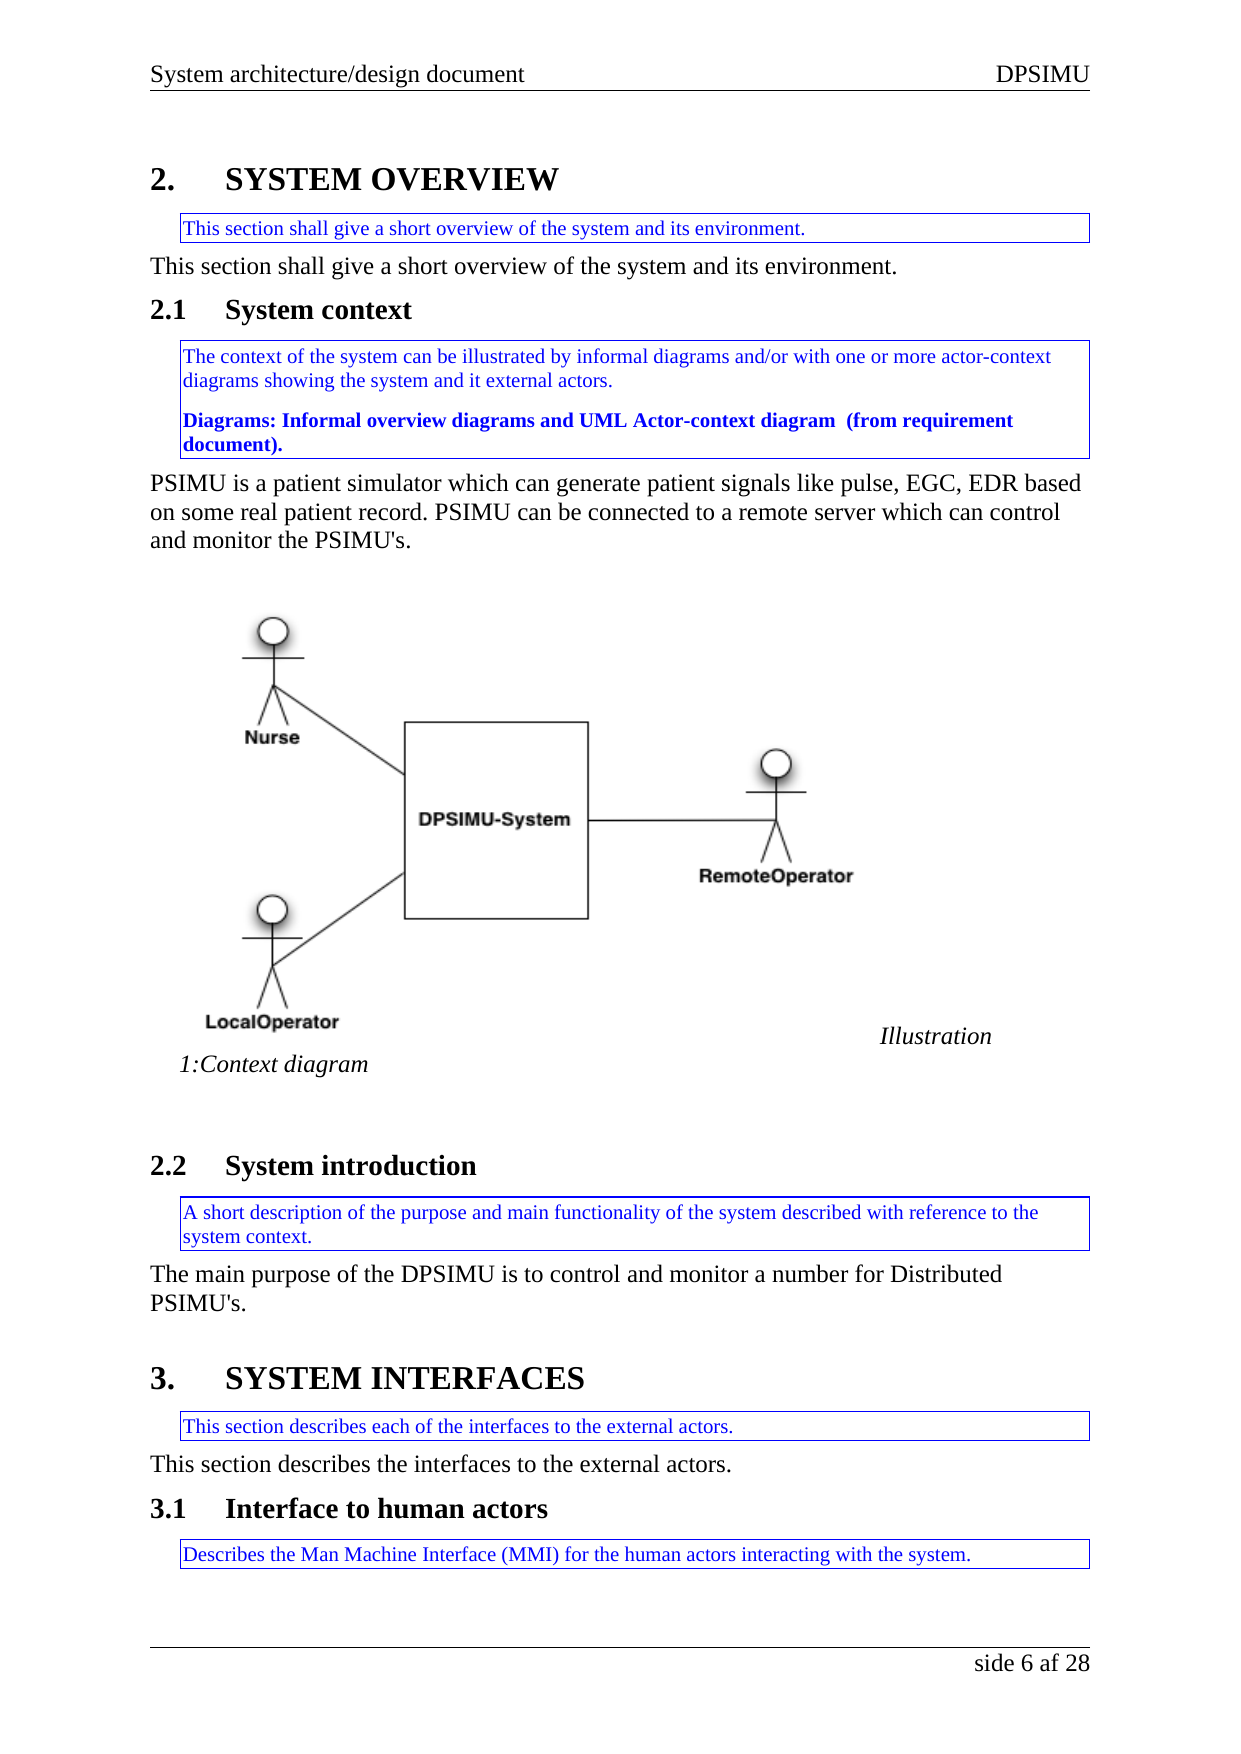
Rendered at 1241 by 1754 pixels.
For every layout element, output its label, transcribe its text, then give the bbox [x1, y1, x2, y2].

subtitle SYSTEM OVERVIEW [150, 159, 1090, 198]
subtitle SYSTEM INTERFACES [150, 1358, 1090, 1396]
text This section describes each of the interfaces to the external actors. [181, 1412, 1089, 1440]
text A short description of the purpose and main functionality of the system described with reference to the system context. [181, 1198, 1089, 1250]
text PSIMU is a patient simulator which can generate patient signals like pulse, EGC, EDR based on some real patient record. PSIMU can be connected to a remote server which can control and monitor the PSIMU's. [150, 468, 1090, 554]
text Describes the Man Machine Interface (MMI) for the human actors interacting with the system. [181, 1540, 1089, 1568]
picture [195, 604, 863, 1036]
text The context of the system can be illustrated by informal diagrams and/or with one or more actor-context diagrams showing the system and it external actors. [181, 341, 1089, 392]
text Diagrams: Informal overview diagrams and UML Actor-context diagram (from requirement document). [181, 405, 1089, 458]
text Illustration 1:Context diagram [179, 595, 1061, 1078]
text This section shall give a short overview of the system and its environment. [181, 214, 1089, 242]
text This section describes the interfaces to the external actors. [150, 1449, 1090, 1478]
subtitle System context [150, 292, 1090, 326]
text This section shall give a short overview of the system and its environment. [150, 251, 1090, 280]
subtitle Interface to human actors [150, 1491, 1090, 1524]
subtitle System introduction [150, 1148, 1090, 1182]
text The main purpose of the DPSIMU is to control and monitor a number for Distributed PSIMU's. [150, 1259, 1090, 1317]
